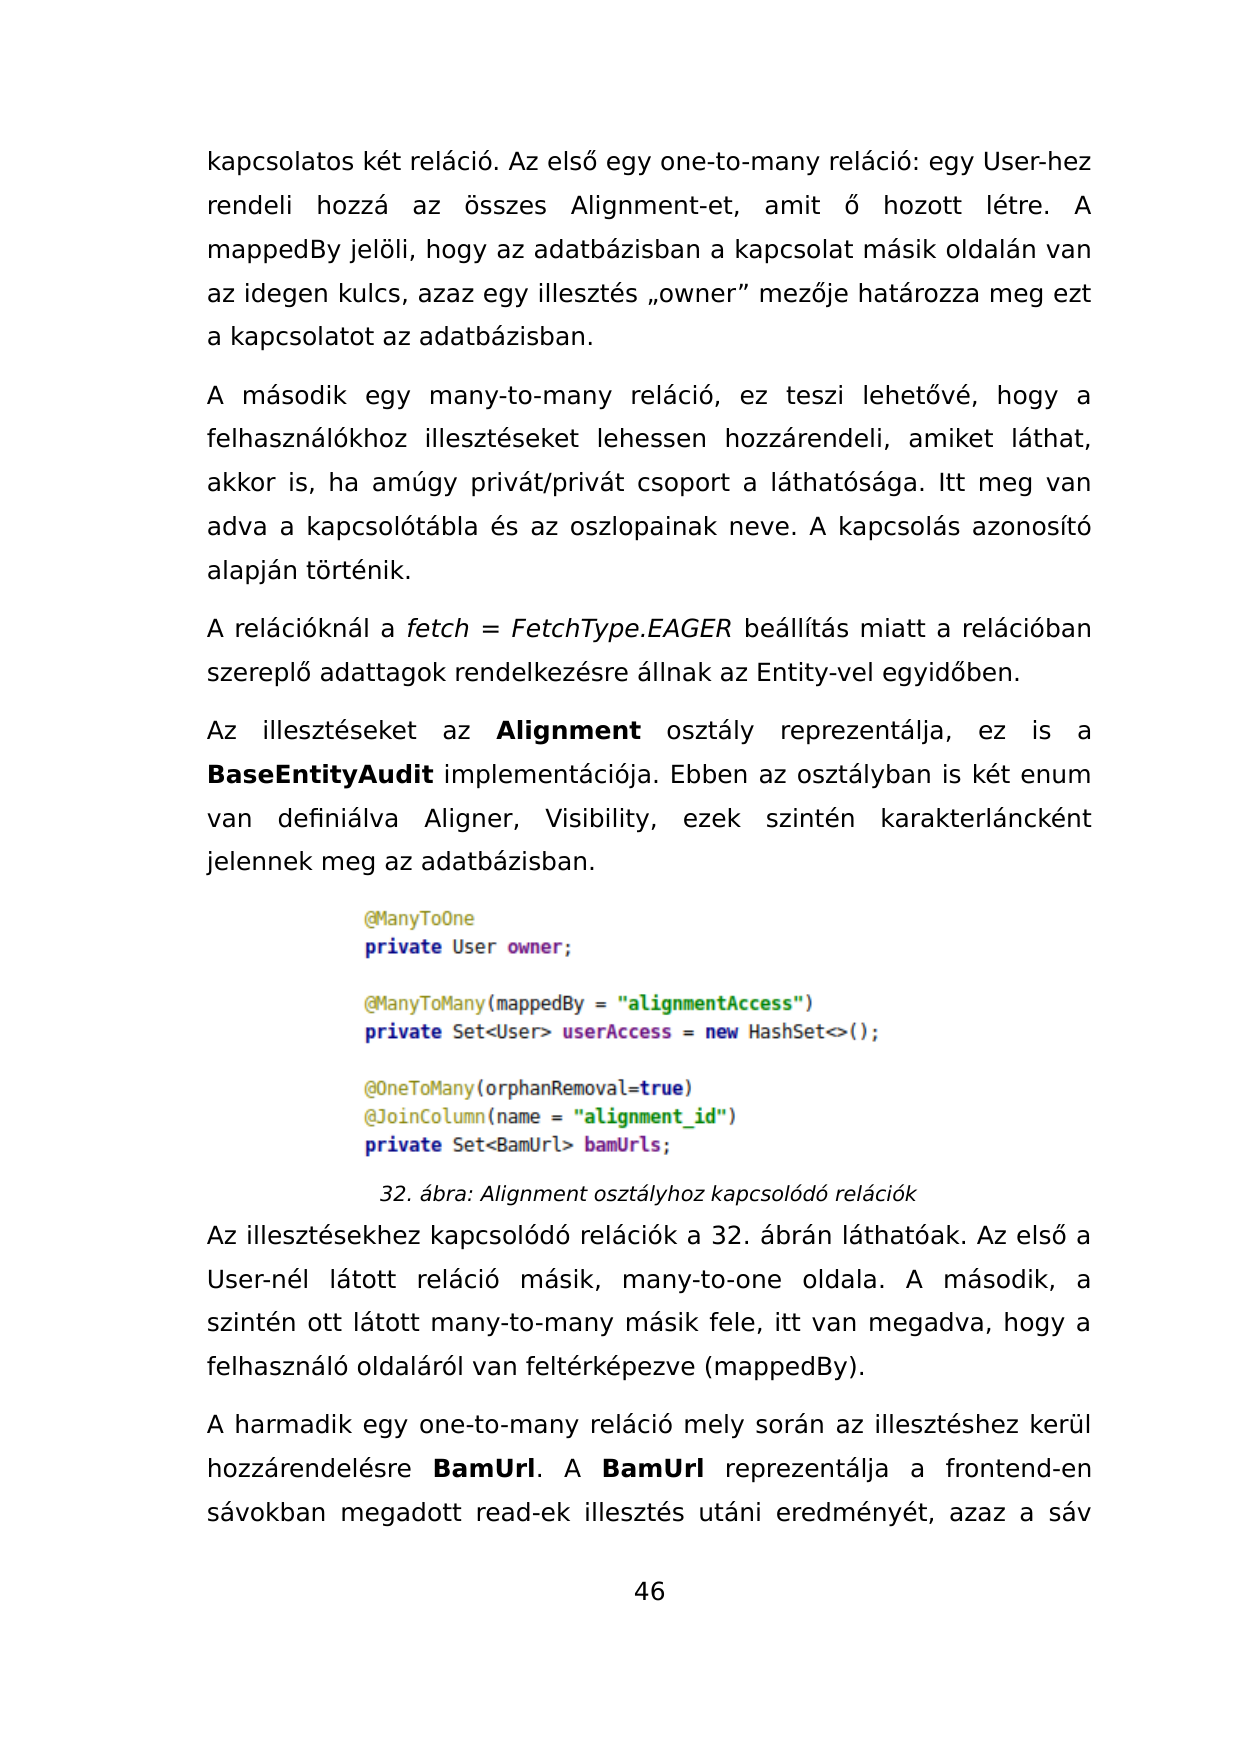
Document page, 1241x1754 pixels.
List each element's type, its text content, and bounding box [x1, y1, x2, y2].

text A harmadik egy one-to-many reláció mely során az illesztéshez kerül hozzárendelésre BamUrl. A BamUrl reprezentálja a frontend-en sávokban megadott read-ek illesztés utáni eredményét, azaz a sáv [207, 1411, 1093, 1527]
picture [352, 906, 948, 1166]
text A relációknál a fetch = FetchType.EAGER beállítás miatt a relációban szereplő adattagok rendelkezésre állnak az Entity-vel egyidőben. [207, 614, 1093, 687]
text kapcsolatos két reláció. Az első egy one-to-many reláció: egy User-hez rendeli hozzá az összes Alignment-et, amit ő hozott létre. A mappedBy jelöli, hogy az adatbázisban a kapcsolat másik oldalán van az idegen kulcs, azaz egy illesztés „owner” mezője határozza meg ezt a kapcsolatot az adatbázisban. [207, 148, 1093, 352]
text 32. ábra: Alignment osztályhoz kapcsolódó relációk [352, 1166, 947, 1207]
text A második egy many-to-many reláció, ez teszi lehetővé, hogy a felhasználókhoz illesztéseket lehessen hozzárendeli, amiket láthat, akkor is, ha amúgy privát/privát csoport a láthatósága. Itt meg van adva a kapcsolótábla és az oszlopainak neve. A kapcsolás azonosító alapján történik. [207, 381, 1093, 585]
text Az illesztésekhez kapcsolódó relációk a 32. ábrán láthatóak. Az első a User-nél látott reláció másik, many-to-one oldala. A második, a szintén ott látott many-to-many másik fele, itt van megadva, hogy a felhasználó oldaláról van feltérképezve (mappedBy). [207, 1166, 1093, 1382]
text Az illesztéseket az Alignment osztály reprezentálja, ez is a BaseEntityAudit implementációja. Ebben az osztályban is két enum van definiálva Aligner, Visibility, ezek szintén karakterláncként jelennek meg az adatbázisban. [207, 716, 1093, 877]
